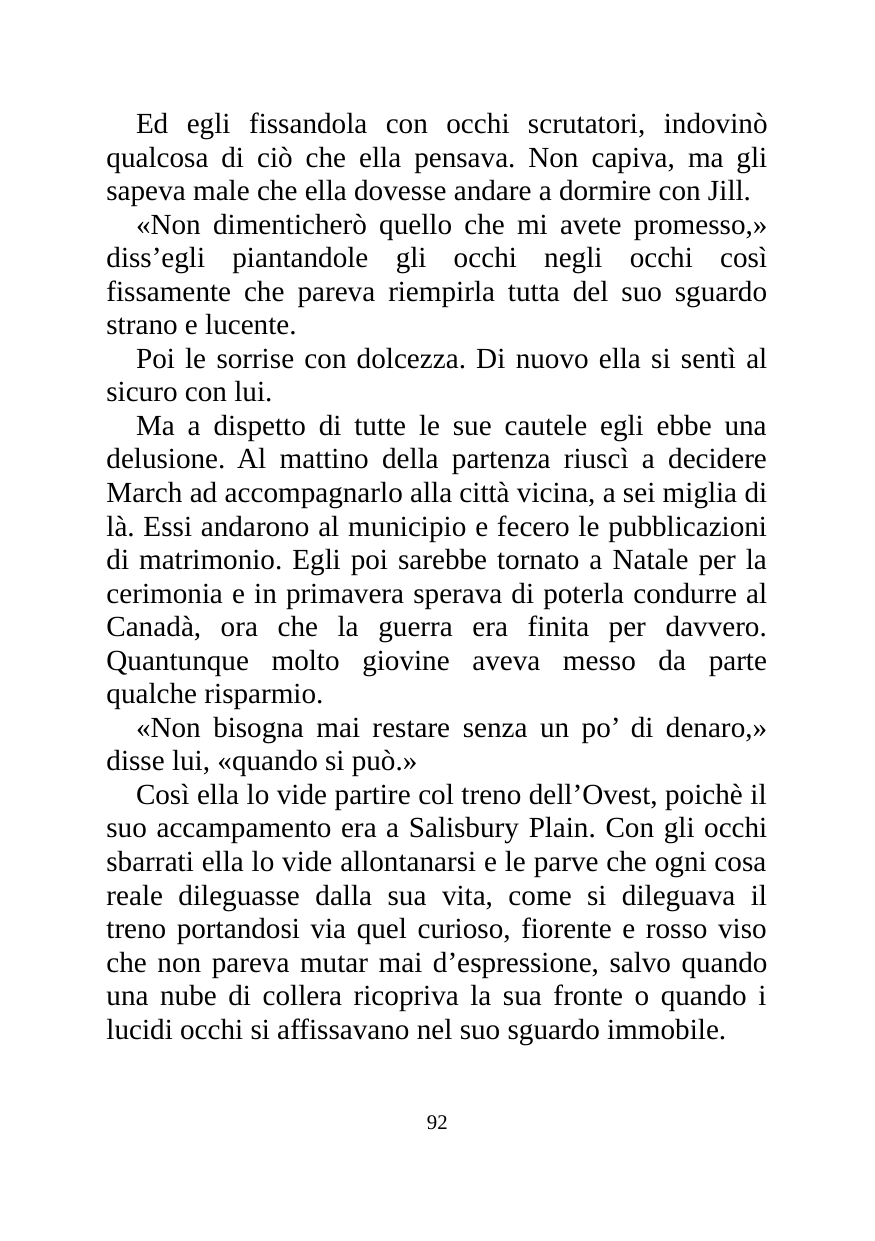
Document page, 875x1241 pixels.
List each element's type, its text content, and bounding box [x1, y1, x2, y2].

text Ed egli fissandola con occhi scrutatori, indovinò qualcosa di ciò che ella pensava. Non capiva, ma gli sapeva male che ella dovesse andare a dormire con Jill. [106, 106, 768, 207]
text «Non dimenticherò quello che mi avete promesso,» diss’egli piantandole gli occhi negli occhi così fissamente che pareva riempirla tutta del suo sguardo strano e lucente. [106, 207, 768, 341]
text Così ella lo vide partire col treno dell’Ovest, poichè il suo accampamento era a Salisbury Plain. Con gli occhi sbarrati ella lo vide allontanarsi e le parve che ogni cosa reale dileguasse dalla sua vita, come si dileguava il treno portandosi via quel curioso, fiorente e rosso viso che non pareva mutar mai d’espressione, salvo quando una nube di collera ricopriva la sua fronte o quando i lucidi occhi si affissavano nel suo sguardo immobile. [106, 777, 768, 1045]
text Ma a dispetto di tutte le sue cautele egli ebbe una delusione. Al mattino della partenza riuscì a decidere March ad accompagnarlo alla città vicina, a sei miglia di là. Essi andarono al municipio e fecero le pubblicazioni di matrimonio. Egli poi sarebbe tornato a Natale per la cerimonia e in primavera sperava di poterla condurre al Canadà, ora che la guerra era finita per davvero. Quantunque molto giovine aveva messo da parte qualche risparmio. [106, 408, 768, 710]
text Poi le sorrise con dolcezza. Di nuovo ella si sentì al sicuro con lui. [106, 341, 768, 408]
text «Non bisogna mai restare senza un po’ di denaro,» disse lui, «quando si può.» [106, 710, 768, 777]
